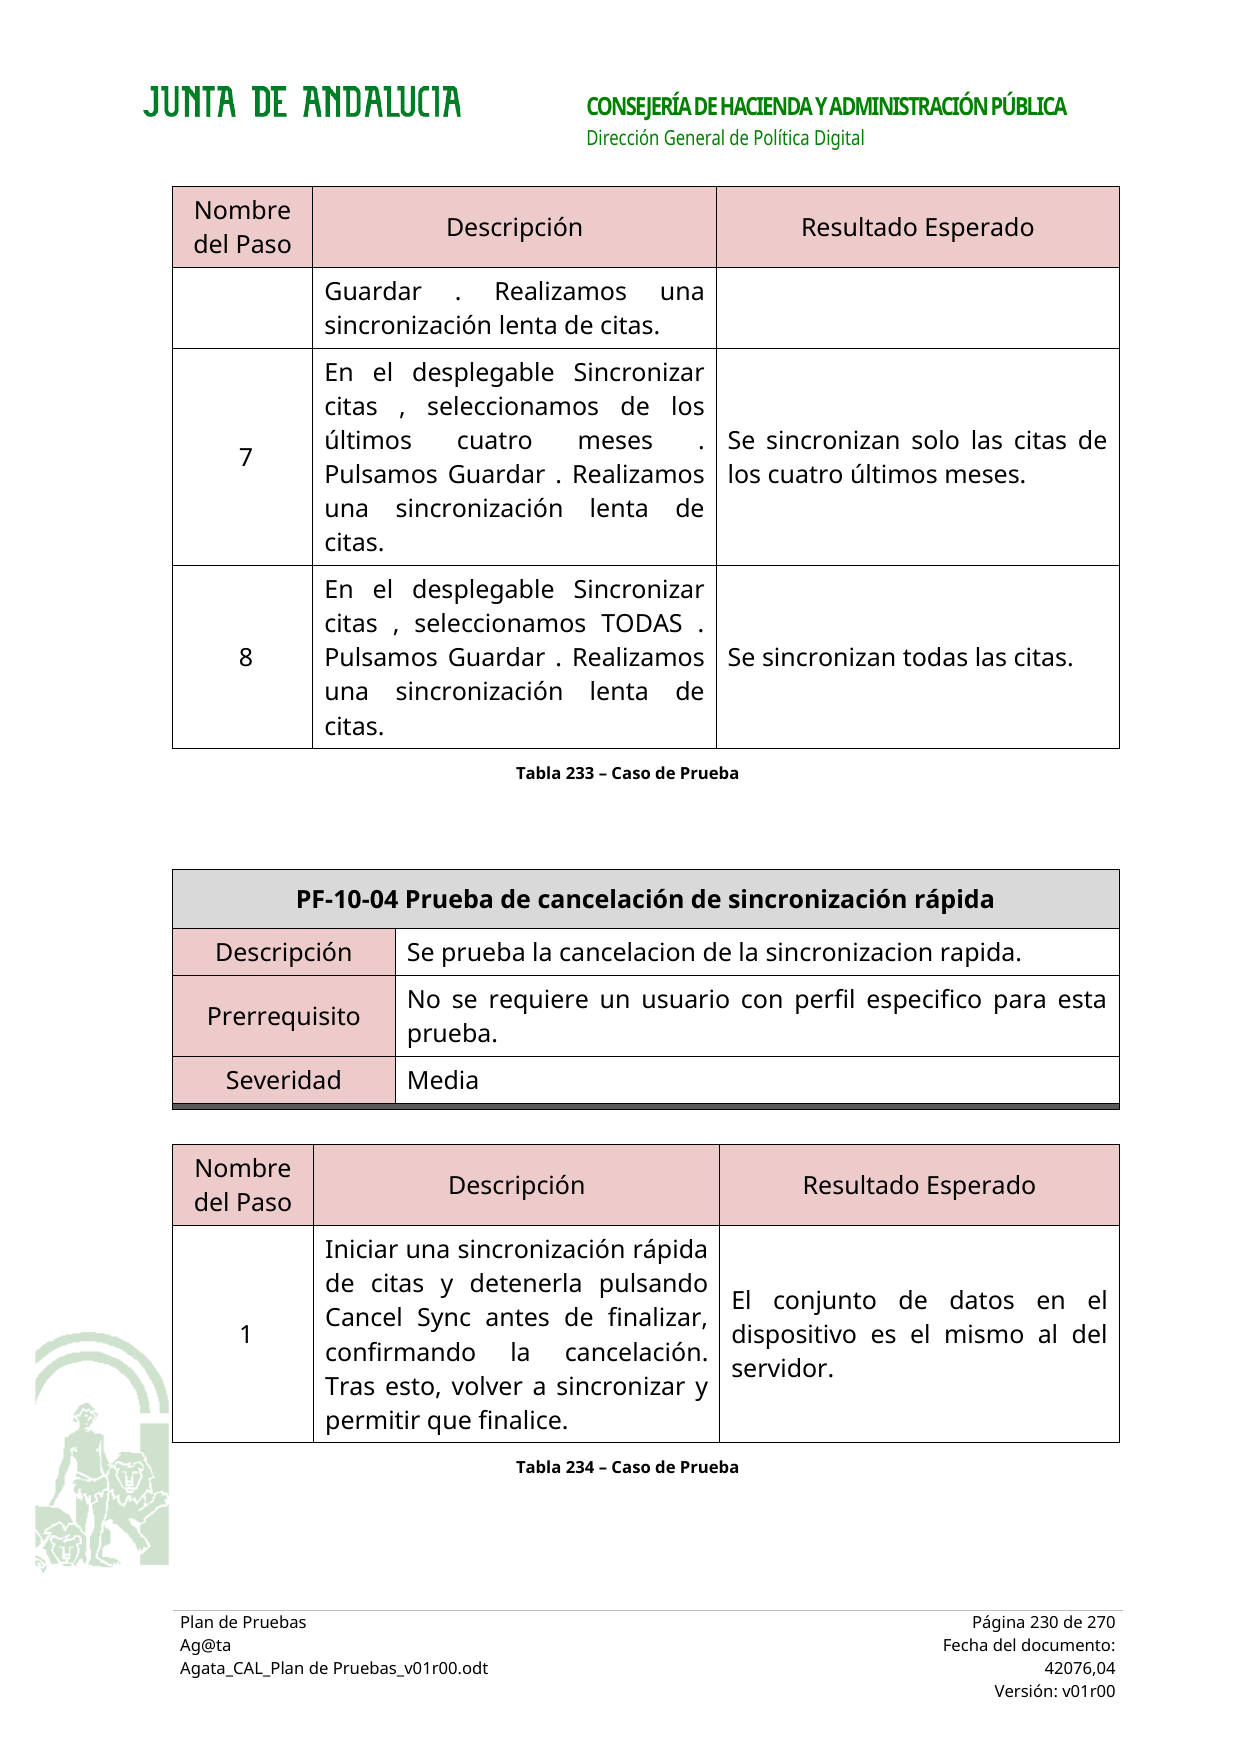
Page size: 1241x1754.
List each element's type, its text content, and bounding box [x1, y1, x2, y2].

table_cell El conjunto de datos en el dispositivo es el mismo al del servidor. [720, 1226, 1119, 1442]
table_cell Iniciar una sincronización rápida de citas y detenerla pulsando Cancel Sync antes de finalizar, confirmando la cancelación. Tras esto, volver a sincronizar y permitir que finalice. [314, 1226, 719, 1442]
table_cell 1 [173, 1226, 313, 1442]
text Tabla 234 – Caso de Prueba [170, 1456, 1107, 1478]
table_header PF-10-04 Prueba de cancelación de sincronización rápida [173, 870, 1119, 928]
table_cell No se requiere un usuario con perfil especifico para esta prueba. [396, 976, 1119, 1056]
table_cell Se prueba la cancelacion de la sincronizacion rapida. [396, 929, 1119, 975]
table_cell Prerrequisito [173, 976, 395, 1056]
table_cell Se sincronizan todas las citas. [717, 566, 1119, 748]
table_header Descripción [314, 1145, 719, 1225]
table_cell 8 [173, 566, 312, 748]
table_cell Severidad [173, 1057, 395, 1103]
table_header Nombre del Paso [173, 187, 312, 267]
table_header Descripción [313, 187, 716, 267]
table_cell Descripción [173, 929, 395, 975]
table_header Resultado Esperado [717, 187, 1119, 267]
table_header Resultado Esperado [720, 1145, 1119, 1225]
table_cell Guardar . Realizamos una sincronización lenta de citas. [313, 268, 716, 348]
table_cell Se sincronizan solo las citas de los cuatro últimos meses. [717, 349, 1119, 565]
table_cell Media [396, 1057, 1119, 1103]
table_header Nombre del Paso [173, 1145, 313, 1225]
table_cell [173, 268, 312, 348]
table_cell En el desplegable Sincronizar citas , seleccionamos de los últimos cuatro meses . Pulsamos Guardar . Realizamos una sincronización lenta de citas. [313, 349, 716, 565]
text Tabla 233 – Caso de Prueba [148, 762, 1107, 784]
table_cell En el desplegable Sincronizar citas , seleccionamos TODAS . Pulsamos Guardar . Realizamos una sincronización lenta de citas. [313, 566, 716, 748]
picture [143, 86, 461, 117]
table_cell [173, 1104, 1119, 1109]
table_cell [717, 268, 1119, 348]
table_cell 7 [173, 349, 312, 565]
